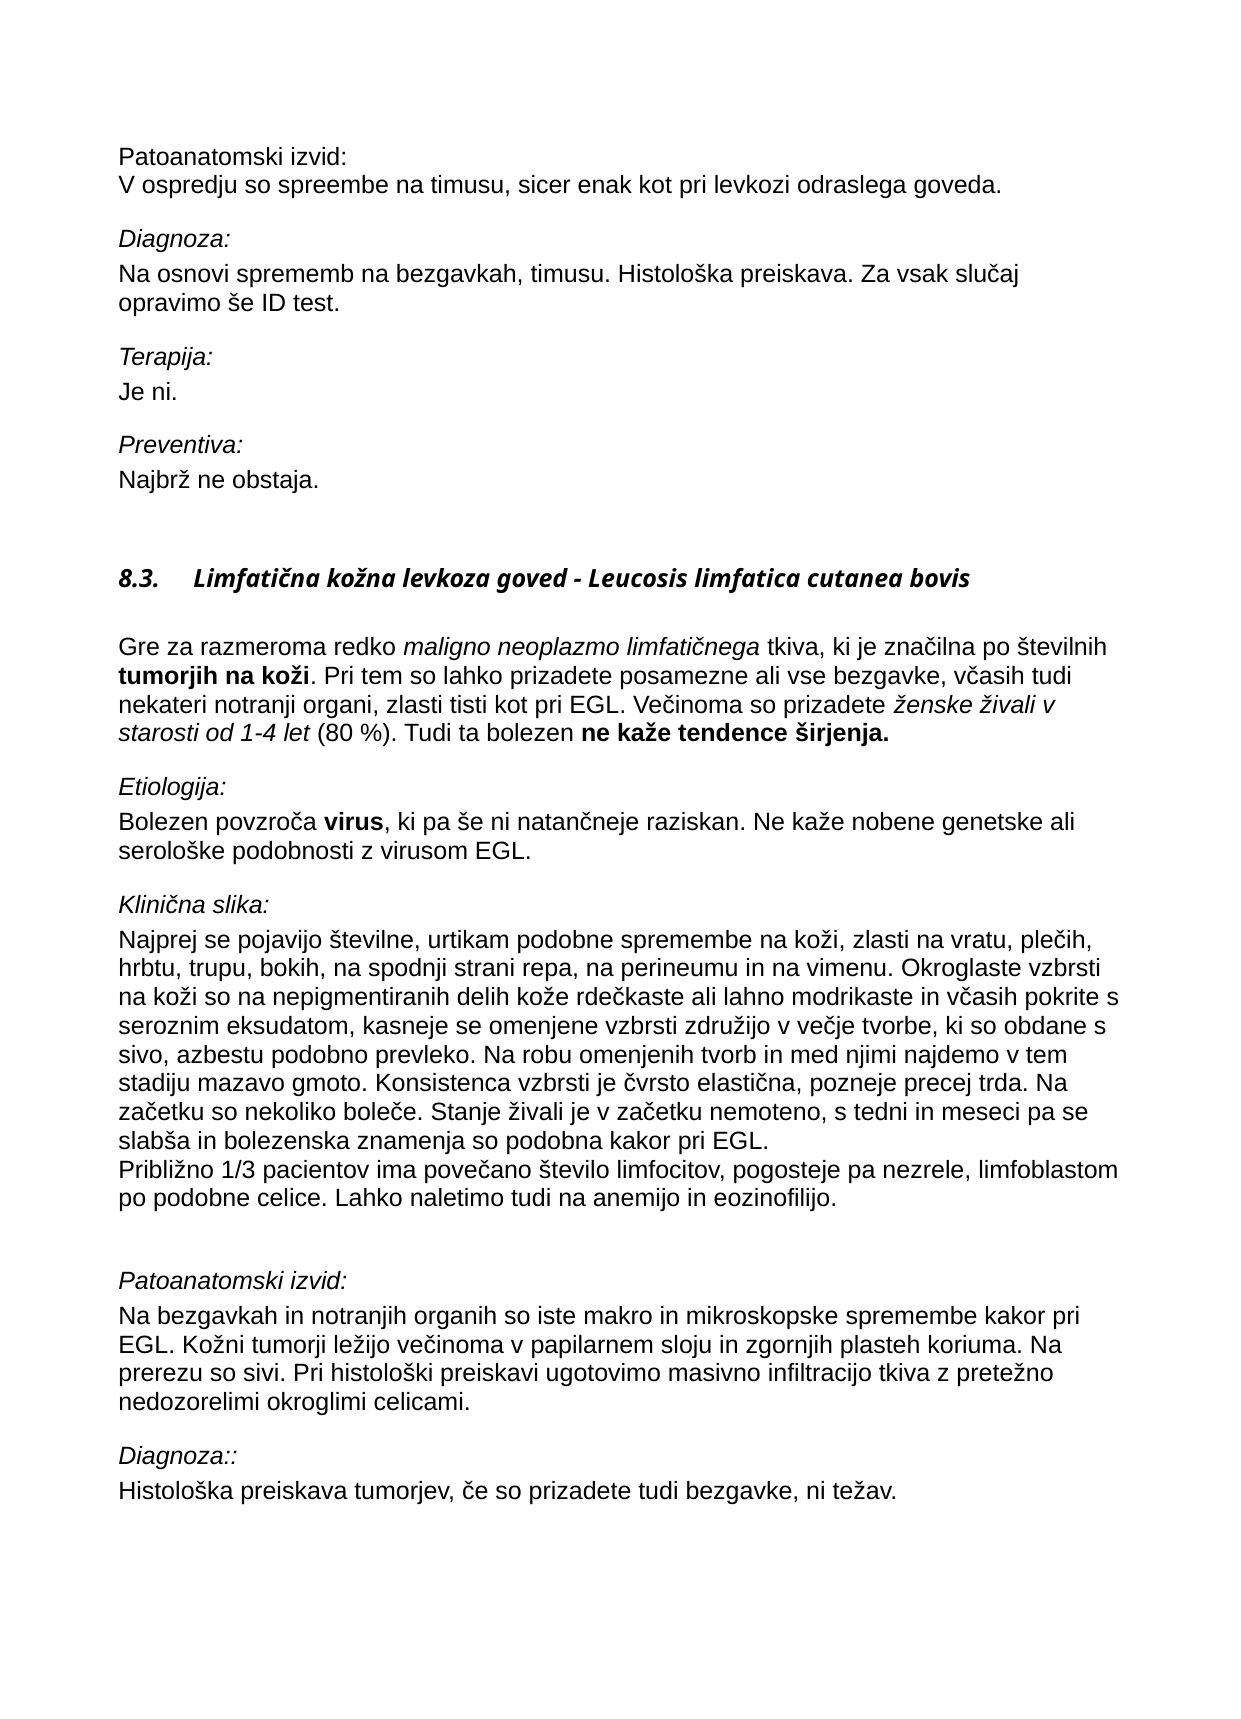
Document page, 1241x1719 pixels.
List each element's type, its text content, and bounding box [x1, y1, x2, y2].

subtitle Preventiva: [118, 431, 1122, 459]
text Gre za razmeroma redko maligno neoplazmo limfatičnega tkiva, ki je značilna po številnih tumorjih na koži. Pri tem so lahko prizadete posamezne ali vse bezgavke, včasih tudi nekateri notranji organi, zlasti tisti kot pri EGL. Večinoma so prizadete ženske živali v starosti od 1-4 let (80 %). Tudi ta bolezen ne kaže tendence širjenja. [118, 632, 1122, 747]
subtitle Diagnoza: [118, 224, 1122, 253]
text Histološka preiskava tumorjev, če so prizadete tudi bezgavke, ni težav. [118, 1476, 1122, 1504]
subtitle Limfatična kožna levkoza goved - Leucosis limfatica cutanea bovis [118, 561, 1122, 594]
text Patoanatomski izvid: [118, 142, 1122, 171]
text Najprej se pojavijo številne, urtikam podobne spremembe na koži, zlasti na vratu, plečih, hrbtu, trupu, bokih, na spodnji strani repa, na perineumu in na vimenu. Okroglaste vzbrsti na koži so na nepigmentiranih delih kože rdečkaste ali lahno modrikaste in včasih pokrite s seroznim eksudatom, kasneje se omenjene vzbrsti združijo v večje tvorbe, ki so obdane s sivo, azbestu podobno prevleko. Na robu omenjenih tvorb in med njimi najdemo v tem stadiju mazavo gmoto. Konsistenca vzbrsti je čvrsto elastična, pozneje precej trda. Na začetku so nekoliko boleče. Stanje živali je v začetku nemoteno, s tedni in meseci pa se slabša in bolezenska znamenja so podobna kakor pri EGL. [118, 924, 1122, 1154]
subtitle Etiologija: [118, 772, 1122, 801]
subtitle Patoanatomski izvid: [118, 1266, 1122, 1294]
text V ospredju so spreembe na timusu, sicer enak kot pri levkozi odraslega goveda. [118, 171, 1122, 199]
text Bolezen povzroča virus, ki pa še ni natančneje raziskan. Ne kaže nobene genetske ali serološke podobnosti z virusom EGL. [118, 807, 1122, 864]
subtitle Klinična slika: [118, 889, 1122, 918]
subtitle Terapija: [118, 342, 1122, 371]
subtitle Diagnoza:: [118, 1441, 1122, 1469]
text Približno 1/3 pacientov ima povečano število limfocitov, pogosteje pa nezrele, limfoblastom po podobne celice. Lahko naletimo tudi na anemijo in eozinofilijo. [118, 1154, 1122, 1212]
text Najbrž ne obstaja. [118, 466, 1122, 494]
text Je ni. [118, 377, 1122, 406]
text Na bezgavkah in notranjih organih so iste makro in mikroskopske spremembe kakor pri EGL. Kožni tumorji ležijo večinoma v papilarnem sloju in zgornjih plasteh koriuma. Na prerezu so sivi. Pri histološki preiskavi ugotovimo masivno infiltracijo tkiva z pretežno nedozorelimi okroglimi celicami. [118, 1301, 1122, 1416]
text Na osnovi sprememb na bezgavkah, timusu. Histološka preiskava. Za vsak slučaj opravimo še ID test. [118, 259, 1122, 317]
